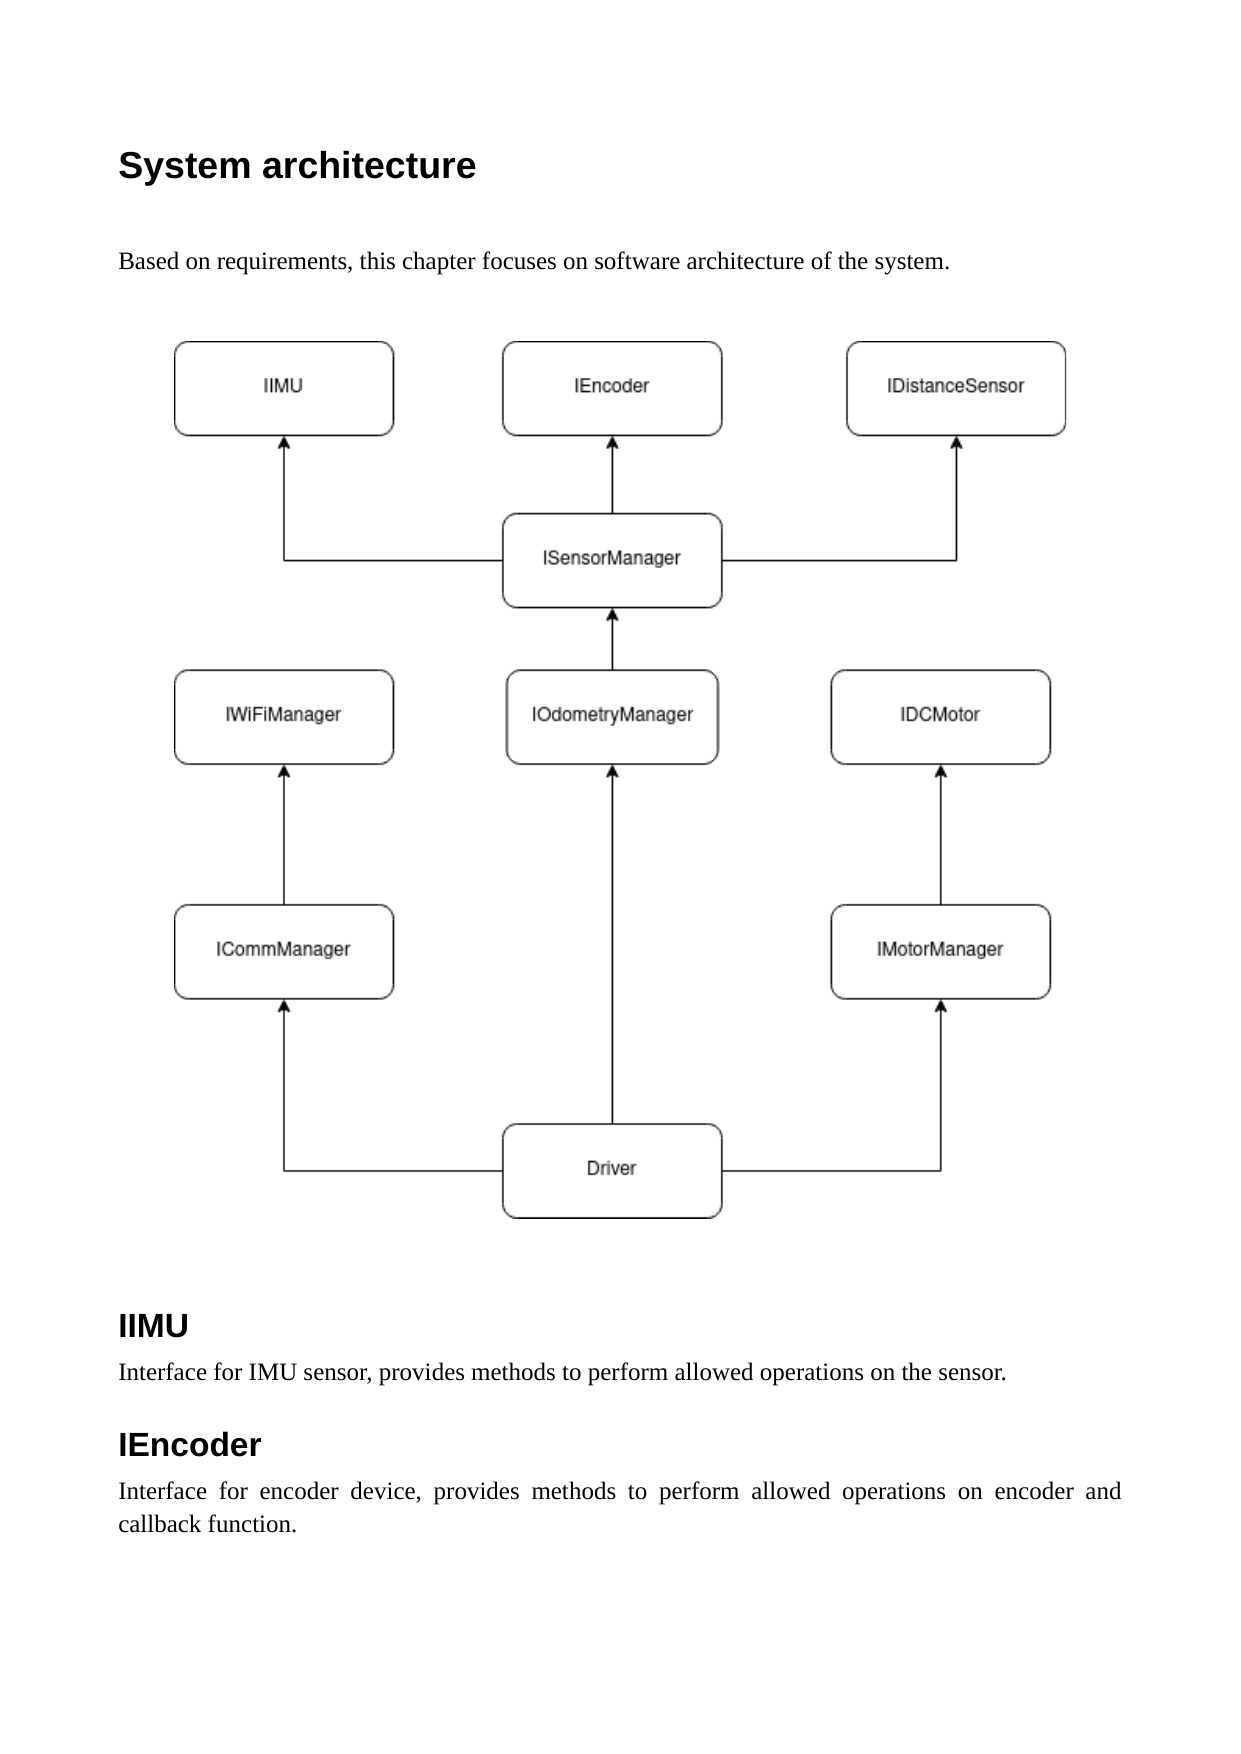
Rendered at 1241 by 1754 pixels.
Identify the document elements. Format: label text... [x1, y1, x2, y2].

subtitle IIMU [118, 1305, 1122, 1344]
text Interface for IMU sensor, provides methods to perform allowed operations on the sensor. [118, 1357, 1122, 1385]
text Based on requirements, this chapter focuses on software architecture of the system. [118, 246, 1122, 275]
text Interface for encoder device, provides methods to perform allowed operations on encoder and callback function. [118, 1476, 1122, 1538]
subtitle IEncoder [118, 1425, 1122, 1464]
picture [174, 341, 1067, 1219]
subtitle System architecture [118, 143, 1122, 186]
